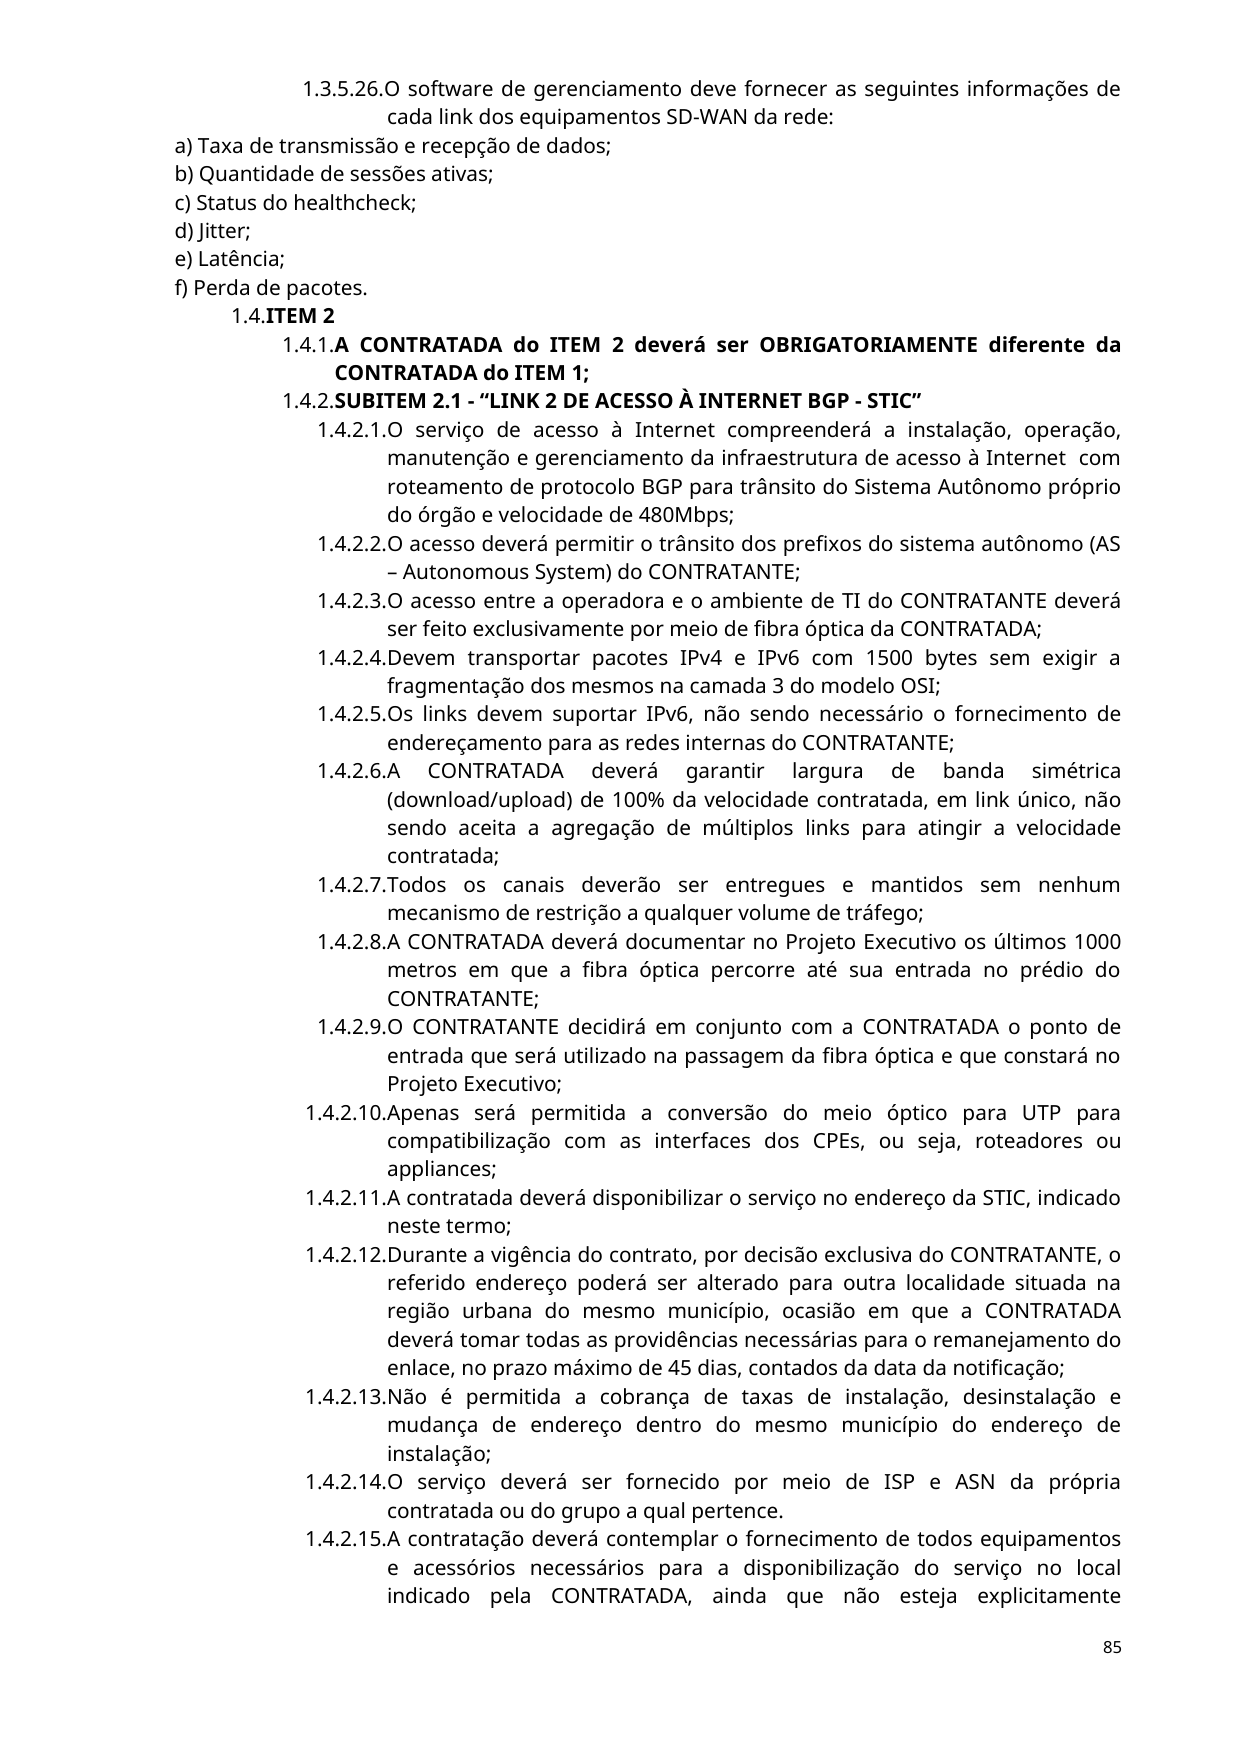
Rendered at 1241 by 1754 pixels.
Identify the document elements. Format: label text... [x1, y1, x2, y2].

text c) Status do healthcheck; [174, 188, 1122, 216]
list Os links devem suportar IPv6, não sendo necessário o fornecimento de endereçamento para as redes internas do CONTRATANTE; [177, 699, 1122, 756]
list A contratação deverá contemplar o fornecimento de todos equipamentos e acessórios necessários para a disponibilização do serviço no local indicado pela CONTRATADA, ainda que não esteja explicitamente [177, 1524, 1122, 1609]
list O software de gerenciamento deve fornecer as seguintes informações de cada link dos equipamentos SD-WAN da rede: [174, 74, 1122, 131]
list Durante a vigência do contrato, por decisão exclusiva do CONTRATANTE, o referido endereço poderá ser alterado para outra localidade situada na região urbana do mesmo município, ocasião em que a CONTRATADA deverá tomar todas as providências necessárias para o remanejamento do enlace, no prazo máximo de 45 dias, contados da data da notificação; [177, 1240, 1122, 1382]
list A CONTRATADA deverá garantir largura de banda simétrica (download/upload) de 100% da velocidade contratada, em link único, não sendo aceita a agregação de múltiplos links para atingir a velocidade contratada; [177, 756, 1122, 870]
list Não é permitida a cobrança de taxas de instalação, desinstalação e mudança de endereço dentro do mesmo município do endereço de instalação; [177, 1382, 1122, 1467]
list A CONTRATADA deverá documentar no Projeto Executivo os últimos 1000 metros em que a fibra óptica percorre até sua entrada no prédio do CONTRATANTE; [177, 927, 1122, 1012]
list O acesso entre a operadora e o ambiente de TI do CONTRATANTE deverá ser feito exclusivamente por meio de fibra óptica da CONTRATADA; [177, 586, 1122, 643]
text e) Latência; [174, 244, 1122, 273]
list SUBITEM 2.1 - “LINK 2 DE ACESSO À INTERNET BGP - STIC” [177, 387, 1122, 415]
text d) Jitter; [174, 216, 1122, 244]
list A CONTRATADA do ITEM 2 deverá ser OBRIGATORIAMENTE diferente da CONTRATADA do ITEM 1; [177, 330, 1122, 387]
list A contratada deverá disponibilizar o serviço no endereço da STIC, indicado neste termo; [177, 1183, 1122, 1240]
text b) Quantidade de sessões ativas; [174, 159, 1122, 188]
list O acesso deverá permitir o trânsito dos prefixos do sistema autônomo (AS – Autonomous System) do CONTRATANTE; [177, 529, 1122, 586]
list O CONTRATANTE decidirá em conjunto com a CONTRATADA o ponto de entrada que será utilizado na passagem da fibra óptica e que constará no Projeto Executivo; [177, 1012, 1122, 1098]
text f) Perda de pacotes. [174, 273, 1122, 301]
list Apenas será permitida a conversão do meio óptico para UTP para compatibilização com as interfaces dos CPEs, ou seja, roteadores ou appliances; [177, 1098, 1122, 1183]
list O serviço de acesso à Internet compreenderá a instalação, operação, manutenção e gerenciamento da infraestrutura de acesso à Internet com roteamento de protocolo BGP para trânsito do Sistema Autônomo próprio do órgão e velocidade de 480Mbps; [177, 415, 1122, 529]
list Todos os canais deverão ser entregues e mantidos sem nenhum mecanismo de restrição a qualquer volume de tráfego; [177, 870, 1122, 927]
text a) Taxa de transmissão e recepção de dados; [174, 131, 1122, 159]
list Devem transportar pacotes IPv4 e IPv6 com 1500 bytes sem exigir a fragmentação dos mesmos na camada 3 do modelo OSI; [177, 643, 1122, 699]
list ITEM 2 [177, 301, 1122, 330]
list O serviço deverá ser fornecido por meio de ISP e ASN da própria contratada ou do grupo a qual pertence. [177, 1467, 1122, 1524]
